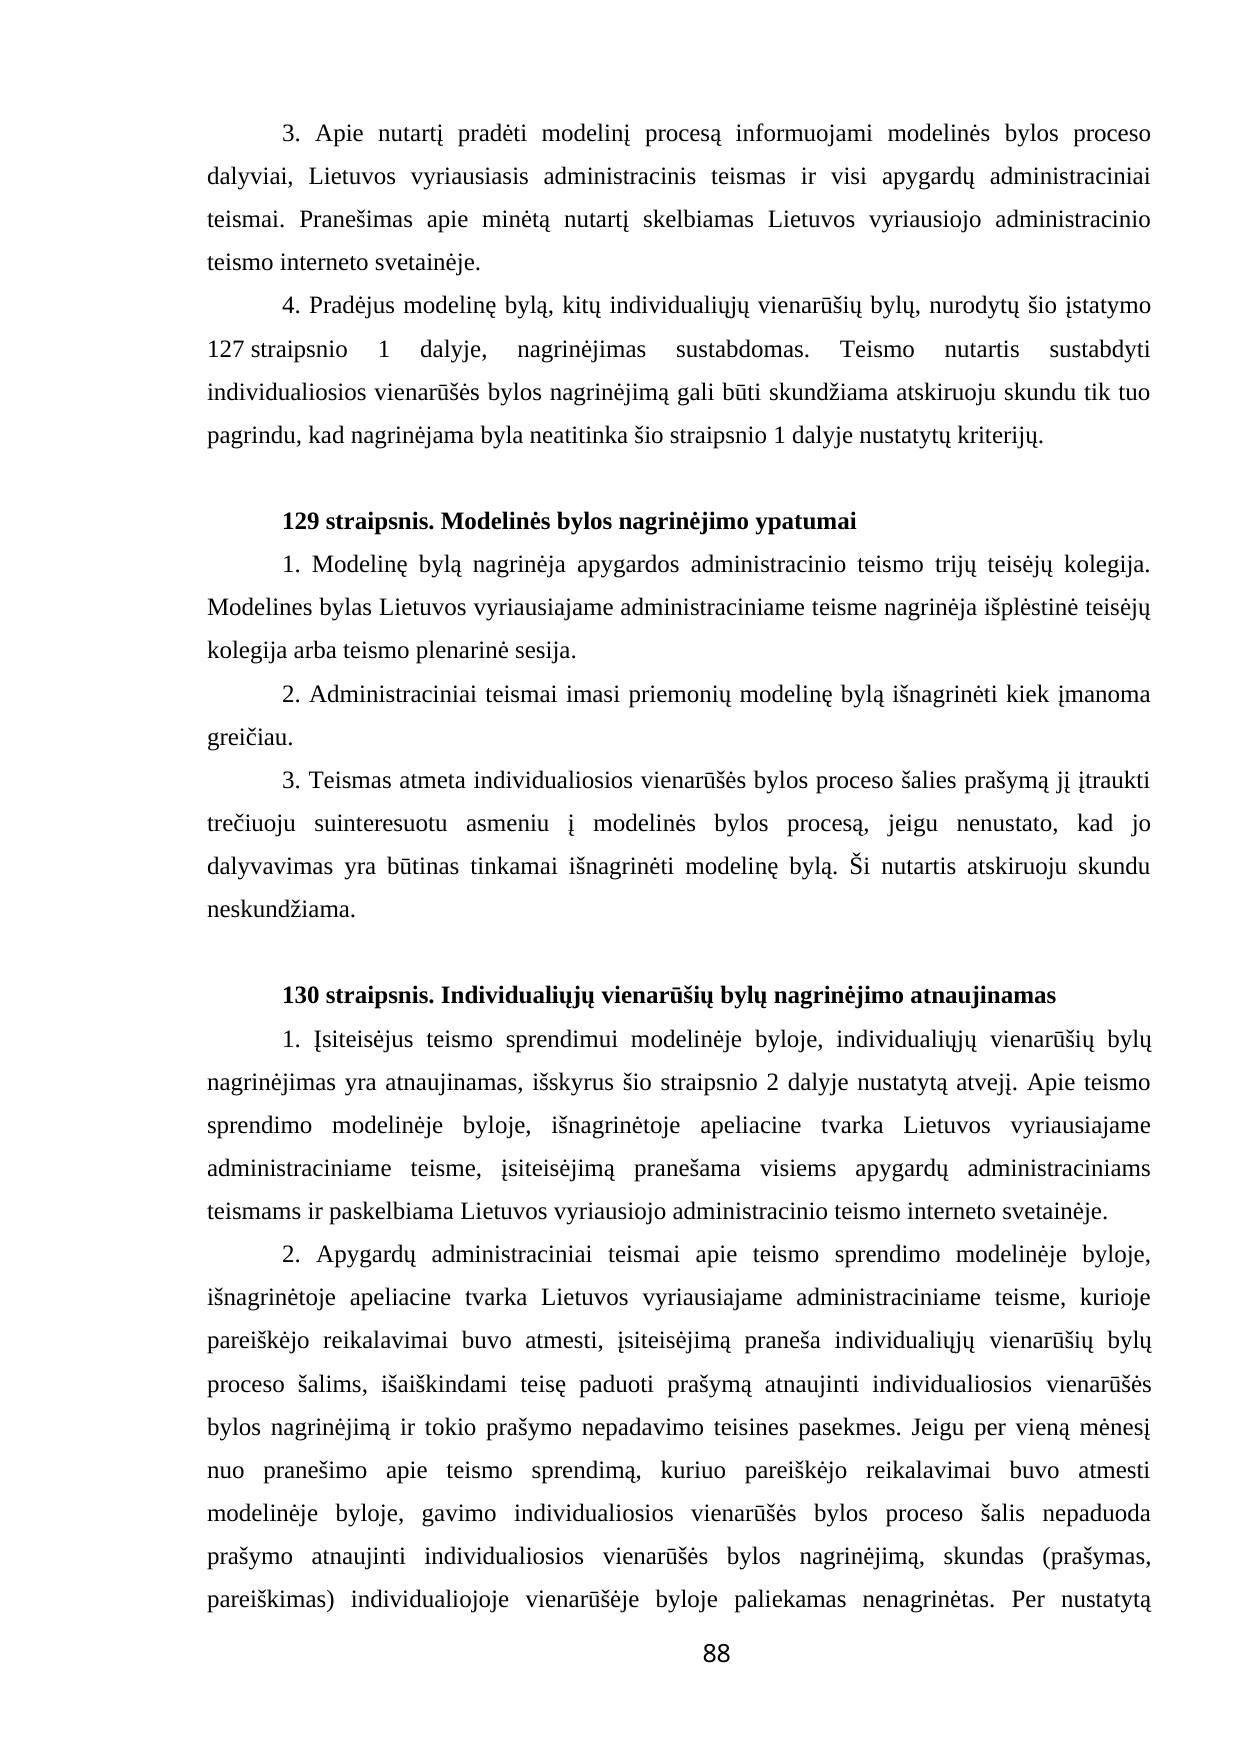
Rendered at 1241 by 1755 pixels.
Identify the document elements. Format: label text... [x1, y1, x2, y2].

text 1. Modelinę bylą nagrinėja apygardos administracinio teismo trijų teisėjų kolegija. Modelines bylas Lietuvos vyriausiajame administraciniame teisme nagrinėja išplėstinė teisėjų kolegija arba teismo plenarinė sesija. [207, 549, 1152, 664]
text 4. Pradėjus modelinę bylą, kitų individualiųjų vienarūšių bylų, nurodytų šio įstatymo 127 straipsnio 1 dalyje, nagrinėjimas sustabdomas. Teismo nutartis sustabdyti individualiosios vienarūšės bylos nagrinėjimą gali būti skundžiama atskiruoju skundu tik tuo pagrindu, kad nagrinėjama byla neatitinka šio straipsnio 1 dalyje nustatytų kriterijų. [207, 291, 1152, 449]
text 129 straipsnis. Modelinės bylos nagrinėjimo ypatumai [207, 506, 1152, 535]
text 1. Įsiteisėjus teismo sprendimui modelinėje byloje, individualiųjų vienarūšių bylų nagrinėjimas yra atnaujinamas, išskyrus šio straipsnio 2 dalyje nustatytą atvejį. Apie teismo sprendimo modelinėje byloje, išnagrinėtoje apeliacine tvarka Lietuvos vyriausiajame administraciniame teisme, įsiteisėjimą pranešama visiems apygardų administraciniams teismams ir paskelbiama Lietuvos vyriausiojo administracinio teismo interneto svetainėje. [207, 1024, 1152, 1225]
text 2. Apygardų administraciniai teismai apie teismo sprendimo modelinėje byloje, išnagrinėtoje apeliacine tvarka Lietuvos vyriausiajame administraciniame teisme, kurioje pareiškėjo reikalavimai buvo atmesti, įsiteisėjimą praneša individualiųjų vienarūšių bylų proceso šalims, išaiškindami teisę paduoti prašymą atnaujinti individualiosios vienarūšės bylos nagrinėjimą ir tokio prašymo nepadavimo teisines pasekmes. Jeigu per vieną mėnesį nuo pranešimo apie teismo sprendimą, kuriuo pareiškėjo reikalavimai buvo atmesti modelinėje byloje, gavimo individualiosios vienarūšės bylos proceso šalis nepaduoda prašymo atnaujinti individualiosios vienarūšės bylos nagrinėjimą, skundas (prašymas, pareiškimas) individualiojoje vienarūšėje byloje paliekamas nenagrinėtas. Per nustatytą [207, 1239, 1152, 1613]
text 3. Apie nutartį pradėti modelinį procesą informuojami modelinės bylos proceso dalyviai, Lietuvos vyriausiasis administracinis teismas ir visi apygardų administraciniai teismai. Pranešimas apie minėtą nutartį skelbiamas Lietuvos vyriausiojo administracinio teismo interneto svetainėje. [207, 118, 1152, 276]
text 2. Administraciniai teismai imasi priemonių modelinę bylą išnagrinėti kiek įmanoma greičiau. [207, 679, 1152, 751]
text 130 straipsnis. Individualiųjų vienarūšių bylų nagrinėjimo atnaujinamas [207, 981, 1152, 1009]
text 3. Teismas atmeta individualiosios vienarūšės bylos proceso šalies prašymą jį įtraukti trečiuoju suinteresuotu asmeniu į modelinės bylos procesą, jeigu nenustato, kad jo dalyvavimas yra būtinas tinkamai išnagrinėti modelinę bylą. Ši nutartis atskiruoju skundu neskundžiama. [207, 765, 1152, 923]
